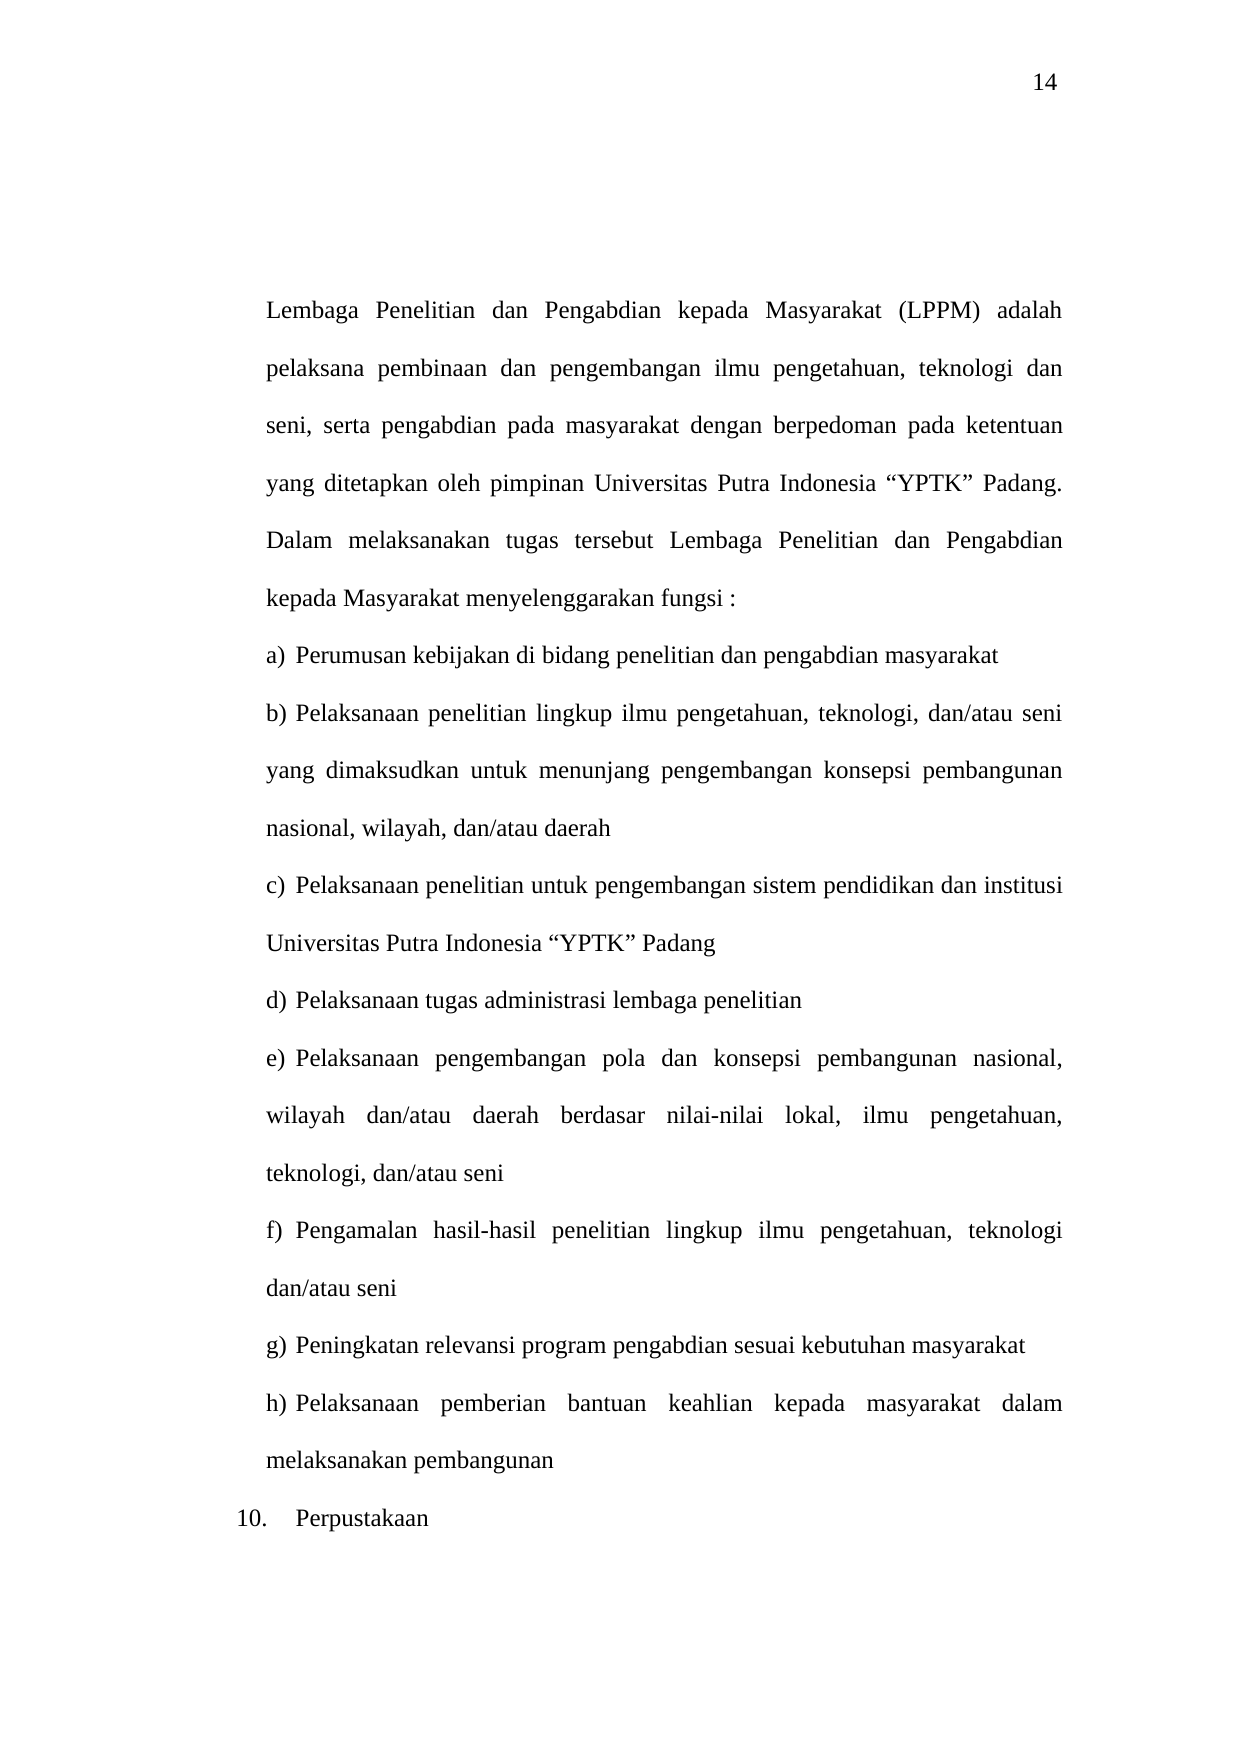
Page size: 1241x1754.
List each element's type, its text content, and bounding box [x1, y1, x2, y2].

list Pelaksanaan pemberian bantuan keahlian kepada masyarakat dalam melaksanakan pembangunan [266, 1388, 1063, 1474]
list Perumusan kebijakan di bidang penelitian dan pengabdian masyarakat [266, 640, 1063, 669]
list Pelaksanaan penelitian untuk pengembangan sistem pendidikan dan institusi Universitas Putra Indonesia “YPTK” Padang [266, 870, 1063, 957]
list Perpustakaan [236, 1503, 1063, 1532]
list Lembaga Penelitian dan Pengabdian kepada Masyarakat (LPPM) adalah pelaksana pembinaan dan pengembangan ilmu pengetahuan, teknologi dan seni, serta pengabdian pada masyarakat dengan berpedoman pada ketentuan yang ditetapkan oleh pimpinan Universitas Putra Indonesia “YPTK” Padang. Dalam melaksanakan tugas tersebut Lembaga Penelitian dan Pengabdian kepada Masyarakat menyelenggarakan fungsi : [236, 295, 1063, 612]
list Pelaksanaan tugas administrasi lembaga penelitian [266, 985, 1063, 1014]
list Peningkatan relevansi program pengabdian sesuai kebutuhan masyarakat [266, 1330, 1063, 1359]
list Pelaksanaan pengembangan pola dan konsepsi pembangunan nasional, wilayah dan/atau daerah berdasar nilai-nilai lokal, ilmu pengetahuan, teknologi, dan/atau seni [266, 1043, 1063, 1187]
list Pengamalan hasil-hasil penelitian lingkup ilmu pengetahuan, teknologi dan/atau seni [266, 1215, 1063, 1302]
list Pelaksanaan penelitian lingkup ilmu pengetahuan, teknologi, dan/atau seni yang dimaksudkan untuk menunjang pengembangan konsepsi pembangunan nasional, wilayah, dan/atau daerah [266, 698, 1063, 842]
